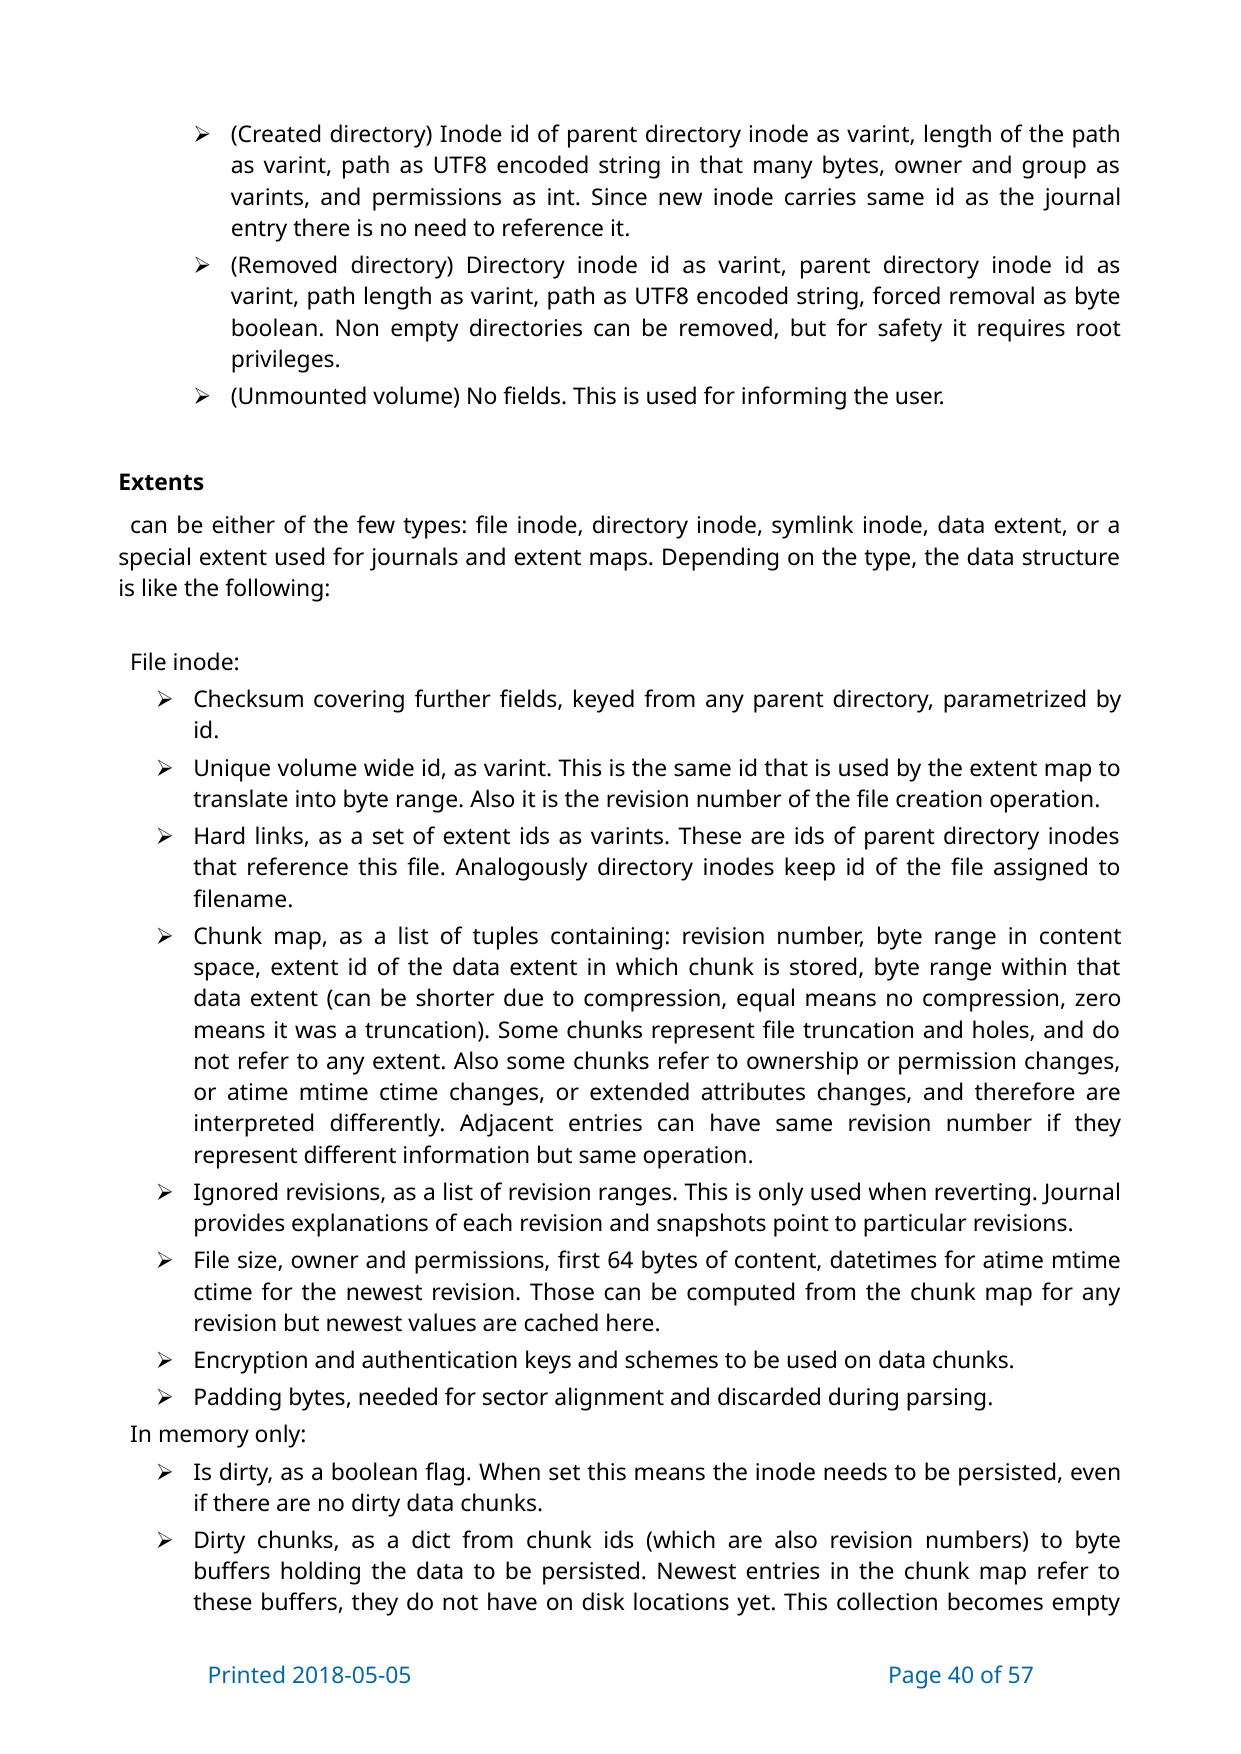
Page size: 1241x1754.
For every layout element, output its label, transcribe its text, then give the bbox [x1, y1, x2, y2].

list (Created directory) Inode id of parent directory inode as varint, length of the path as varint, path as UTF8 encoded string in that many bytes, owner and group as varints, and permissions as int. Since new inode carries same id as the journal entry there is no need to reference it. [193, 118, 1122, 243]
list Hard links, as a set of extent ids as varints. These are ids of parent directory inodes that reference this file. Analogously directory inodes keep id of the file assigned to filename. [156, 820, 1122, 914]
list File size, owner and permissions, first 64 bytes of content, datetimes for atime mtime ctime for the newest revision. Those can be computed from the chunk map for any revision but newest values are cached here. [156, 1244, 1122, 1338]
list Is dirty, as a boolean flag. When set this means the inode needs to be persisted, even if there are no dirty data chunks. [156, 1455, 1122, 1518]
list Unique volume wide id, as varint. This is the same id that is used by the extent map to translate into byte range. Also it is the revision number of the file creation operation. [156, 752, 1122, 814]
list Ignored revisions, as a list of revision ranges. This is only used when reverting. Journal provides explanations of each revision and snapshots point to particular revisions. [156, 1176, 1122, 1238]
list Checksum covering further fields, keyed from any parent directory, parametrized by id. [156, 683, 1122, 746]
text can be either of the few types: file inode, directory inode, symlink inode, data extent, or a special extent used for journals and extent maps. Depending on the type, the data structure is like the following: [118, 509, 1122, 603]
list (Removed directory) Directory inode id as varint, parent directory inode id as varint, path length as varint, path as UTF8 encoded string, forced removal as byte boolean. Non empty directories can be removed, but for safety it requires root privileges. [193, 249, 1122, 374]
list (Unmounted volume) No fields. This is used for informing the user. [193, 380, 1122, 411]
subtitle Extents [118, 466, 1122, 497]
list Chunk map, as a list of tuples containing: revision number, byte range in content space, extent id of the data extent in which chunk is stored, byte range within that data extent (can be shorter due to compression, equal means no compression, zero means it was a truncation). Some chunks represent file truncation and holes, and do not refer to any extent. Also some chunks refer to ownership or permission changes, or atime mtime ctime changes, or extended attributes changes, and therefore are interpreted differently. Adjacent entries can have same revision number if they represent different information but same operation. [156, 920, 1122, 1170]
text In memory only: [118, 1418, 1122, 1449]
list Dirty chunks, as a dict from chunk ids (which are also revision numbers) to byte buffers holding the data to be persisted. Newest entries in the chunk map refer to these buffers, they do not have on disk locations yet. This collection becomes empty [156, 1524, 1122, 1618]
list Encryption and authentication keys and schemes to be used on data chunks. [156, 1344, 1122, 1375]
list Padding bytes, needed for sector alignment and discarded during parsing. [156, 1381, 1122, 1412]
text File inode: [118, 646, 1122, 677]
